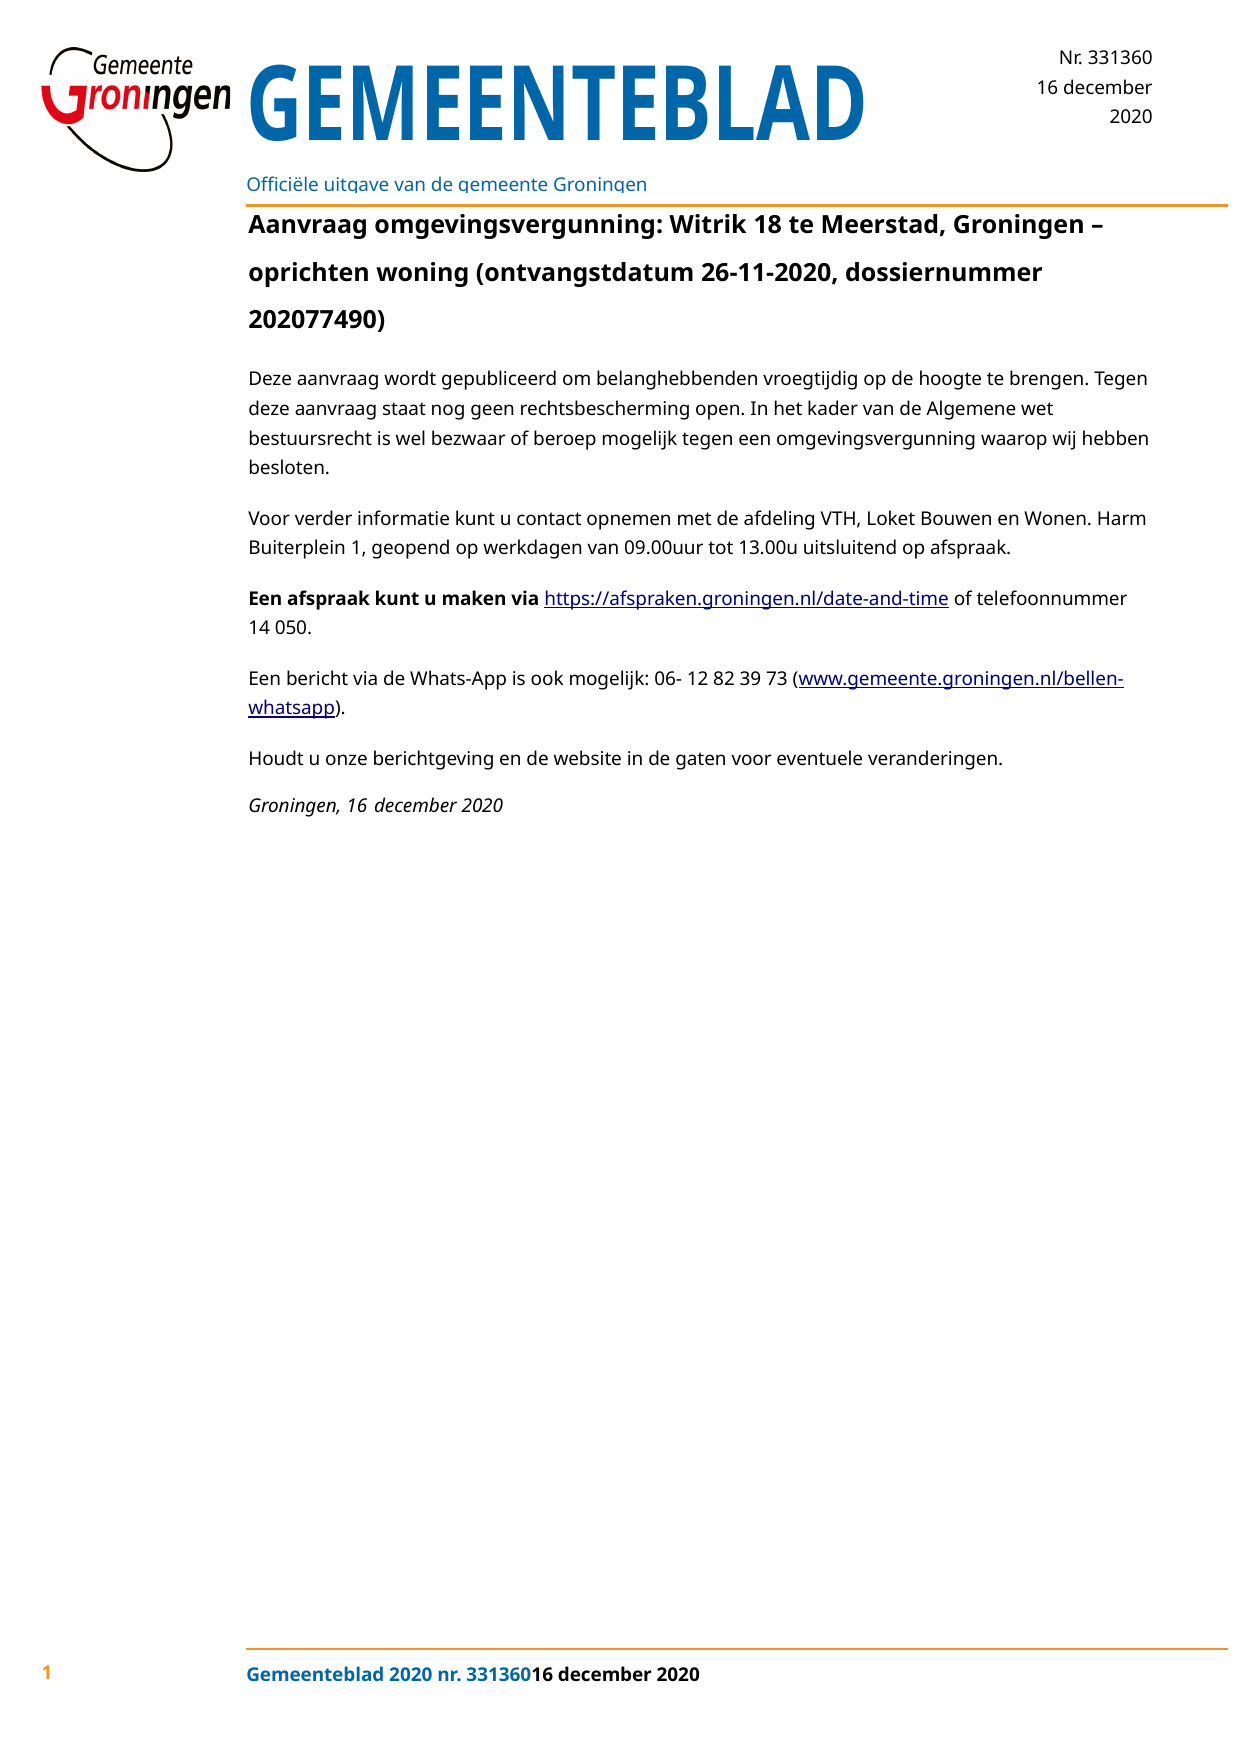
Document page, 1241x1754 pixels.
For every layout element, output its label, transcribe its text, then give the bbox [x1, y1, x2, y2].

text Een afspraak kunt u maken via https://afspraken.groningen.nl/date-and-time of telefoonnummer 14 050. [248, 585, 1152, 640]
text Deze aanvraag wordt gepubliceerd om belanghebbenden vroegtijdig op de hoogte te brengen. Tegen deze aanvraag staat nog geen rechtsbescherming open. In het kader van de Algemene wet bestuursrecht is wel bezwaar of beroep mogelijk tegen een omgevingsvergunning waarop wij hebben besloten. [248, 366, 1152, 480]
text Houdt u onze berichtgeving en de website in de gaten voor eventuele veranderingen. [248, 745, 1152, 770]
text Groningen, 16 december 2020 [248, 792, 1152, 818]
text Voor verder informatie kunt u contact opnemen met de afdeling VTH, Loket Bouwen en Wonen. Harm Buiterplein 1, geopend op werkdagen van 09.00uur tot 13.00u uitsluitend op afspraak. [248, 505, 1152, 560]
picture [41, 47, 231, 172]
text Aanvraag omgevingsvergunning: Witrik 18 te Meerstad, Groningen – oprichten woning (ontvangstdatum 26-11-2020, dossiernummer 202077490) [248, 207, 1152, 336]
text Een bericht via de Whats-App is ook mogelijk: 06- 12 82 39 73 (www.gemeente.groningen.nl/bellen-whatsapp). [248, 665, 1152, 720]
